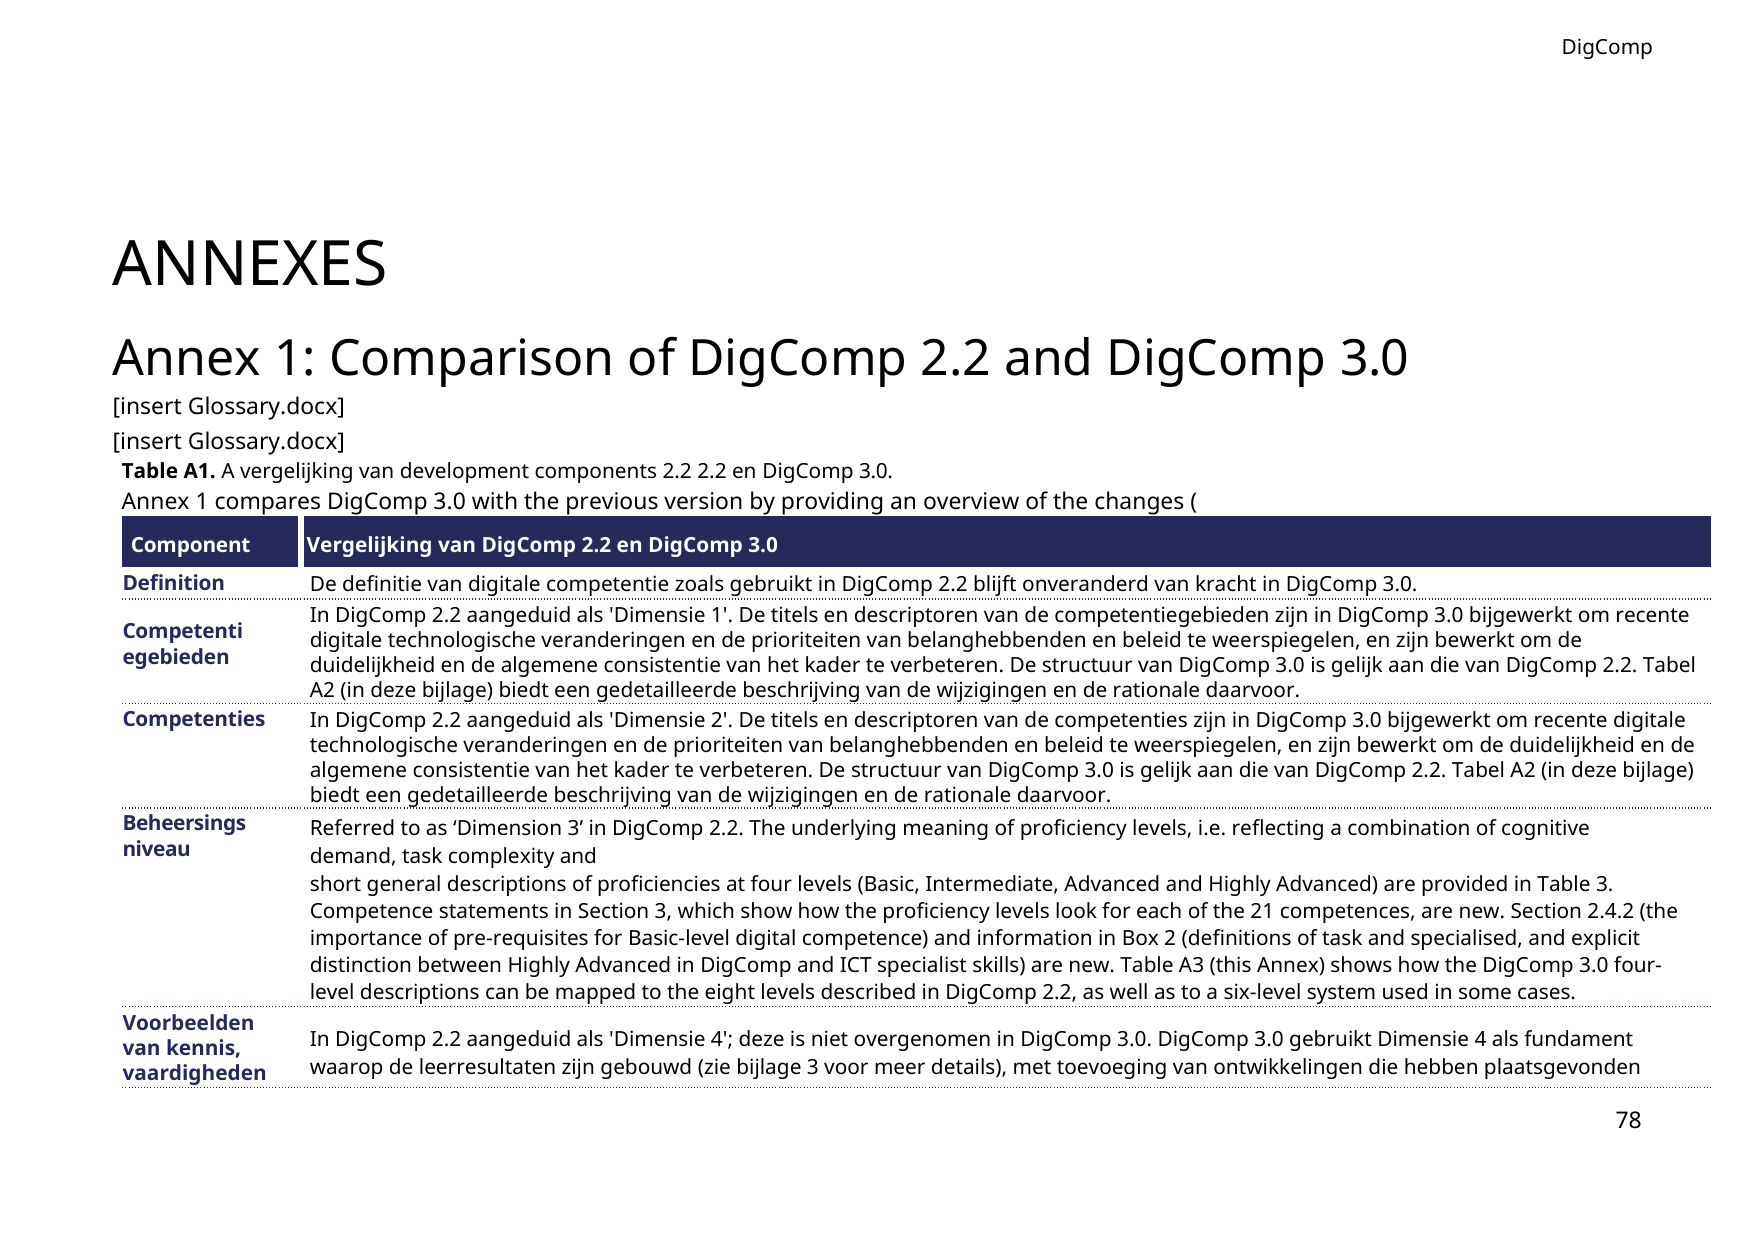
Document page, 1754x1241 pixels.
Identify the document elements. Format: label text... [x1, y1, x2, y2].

table_cell In DigComp 2.2 aangeduid als 'Dimensie 2'. De titels en descriptoren van de competenties zijn in DigComp 3.0 bijgewerkt om recente digitale technologische veranderingen en de prioriteiten van belanghebbenden en beleid te weerspiegelen, en zijn bewerkt om de duidelijkheid en de algemene consistentie van het kader te verbeteren. De structuur van DigComp 3.0 is gelijk aan die van DigComp 2.2. Tabel A2 (in deze bijlage) biedt een gedetailleerde beschrijving van de wijzigingen en de rationale daarvoor. [301, 703, 1711, 807]
text [insert Glossary.docx] [112, 390, 1641, 421]
table_cell De definitie van digitale competentie zoals gebruikt in DigComp 2.2 blijft onveranderd van kracht in DigComp 3.0. [301, 567, 1711, 598]
text Table A1. A vergelijking van development components 2.2 2.2 en DigComp 3.0. [121, 456, 1641, 485]
text Annex 1 compares DigComp 3.0 with the previous version by providing an overview of the changes ( [121, 485, 1641, 516]
table_cell In DigComp 2.2 aangeduid als 'Dimensie 1'. De titels en descriptoren van de competentiegebieden zijn in DigComp 3.0 bijgewerkt om recente digitale technologische veranderingen en de prioriteiten van belanghebbenden en beleid te weerspiegelen, en zijn bewerkt om de duidelijkheid en de algemene consistentie van het kader te verbeteren. De structuur van DigComp 3.0 is gelijk aan die van DigComp 2.2. Tabel A2 (in deze bijlage) biedt een gedetailleerde beschrijving van de wijzigingen en de rationale daarvoor. [301, 598, 1711, 702]
table_cell In DigComp 2.2 aangeduid als 'Dimensie 4'; deze is niet overgenomen in DigComp 3.0. DigComp 3.0 gebruikt Dimensie 4 als fundament waarop de leerresultaten zijn gebouwd (zie bijlage 3 voor meer details), met toevoeging van ontwikkelingen die hebben plaatsgevonden [301, 1006, 1711, 1086]
table_cell Voorbeelden van kennis, vaardigheden [122, 1006, 301, 1086]
table_cell Beheersingsniveau [122, 807, 301, 1006]
subtitle Annex 1: Comparison of DigComp 2.2 and DigComp 3.0 [112, 322, 1641, 390]
table_cell Referred to as ‘Dimension 3’ in DigComp 2.2. The underlying meaning of proficiency levels, i.e. reflecting a combination of cognitive demand, task complexity and short general descriptions of proficiencies at four levels (Basic, Intermediate, Advanced and Highly Advanced) are provided in Table 3. Competence statements in Section 3, which show how the proficiency levels look for each of the 21 competences, are new. Section 2.4.2 (the importance of pre-requisites for Basic-level digital competence) and information in Box 2 (definitions of task and specialised, and explicit distinction between Highly Advanced in DigComp and ICT specialist skills) are new. Table A3 (this Annex) shows how the DigComp 3.0 four-level descriptions can be mapped to the eight levels described in DigComp 2.2, as well as to a six-level system used in some cases. [301, 807, 1711, 1006]
table_header Component [122, 516, 298, 567]
table_cell Definition [122, 567, 301, 598]
text [insert Glossary.docx] [112, 425, 1641, 456]
subtitle ANNEXES [112, 219, 1641, 304]
table_cell Competentiegebieden [122, 598, 301, 702]
table_header Vergelijking van DigComp 2.2 en DigComp 3.0 [304, 516, 1711, 567]
table_cell Competenties [122, 703, 301, 807]
